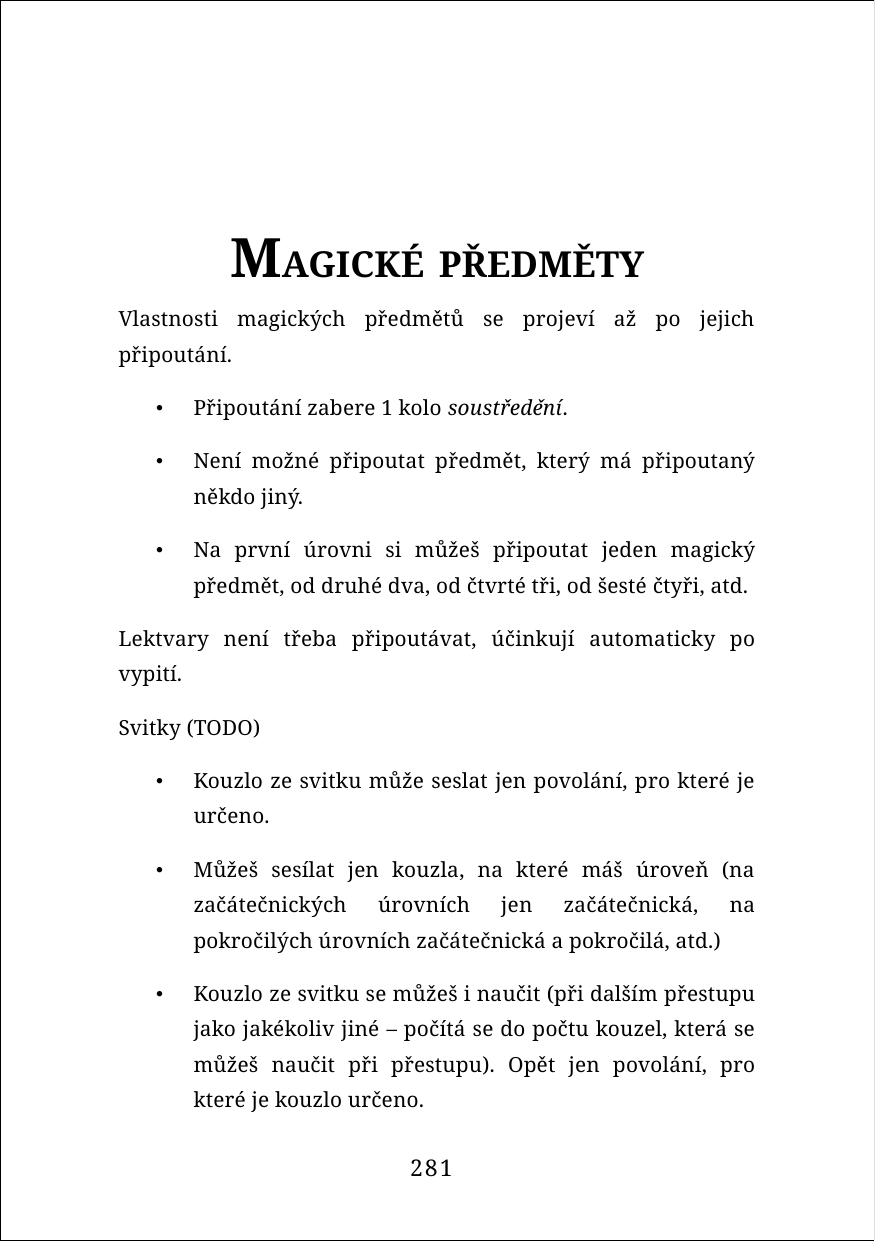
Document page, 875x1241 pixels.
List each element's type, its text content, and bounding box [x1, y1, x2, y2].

list Připoutání zabere 1 kolo soustředění. [156, 393, 756, 422]
text Vlastnosti magických předmětů se projeví až po jejich připoutání. [118, 304, 756, 368]
list Můžeš sesílat jen kouzla, na které máš úroveň (na začátečnických úrovních jen začátečnická, na pokročilých úrovních začátečnická a pokročilá, atd.) [156, 855, 756, 954]
list Není možné připoutat předmět, který má připoutaný někdo jiný. [156, 447, 756, 511]
text Svitky (TODO) [118, 713, 756, 741]
text Lektvary není třeba připoutávat, účinkují automaticky po vypití. [118, 624, 756, 688]
list Kouzlo ze svitku může seslat jen povolání, pro které je určeno. [156, 766, 756, 830]
subtitle Magické předměty [118, 219, 756, 293]
list Na první úrovni si můžeš připoutat jeden magický předmět, od druhé dva, od čtvrté tři, od šesté čtyři, atd. [156, 535, 756, 599]
list Kouzlo ze svitku se můžeš i naučit (při dalším přestupu jako jakékoliv jiné – počítá se do počtu kouzel, která se můžeš naučit při přestupu). Opět jen povolání, pro které je kouzlo určeno. [156, 979, 756, 1114]
